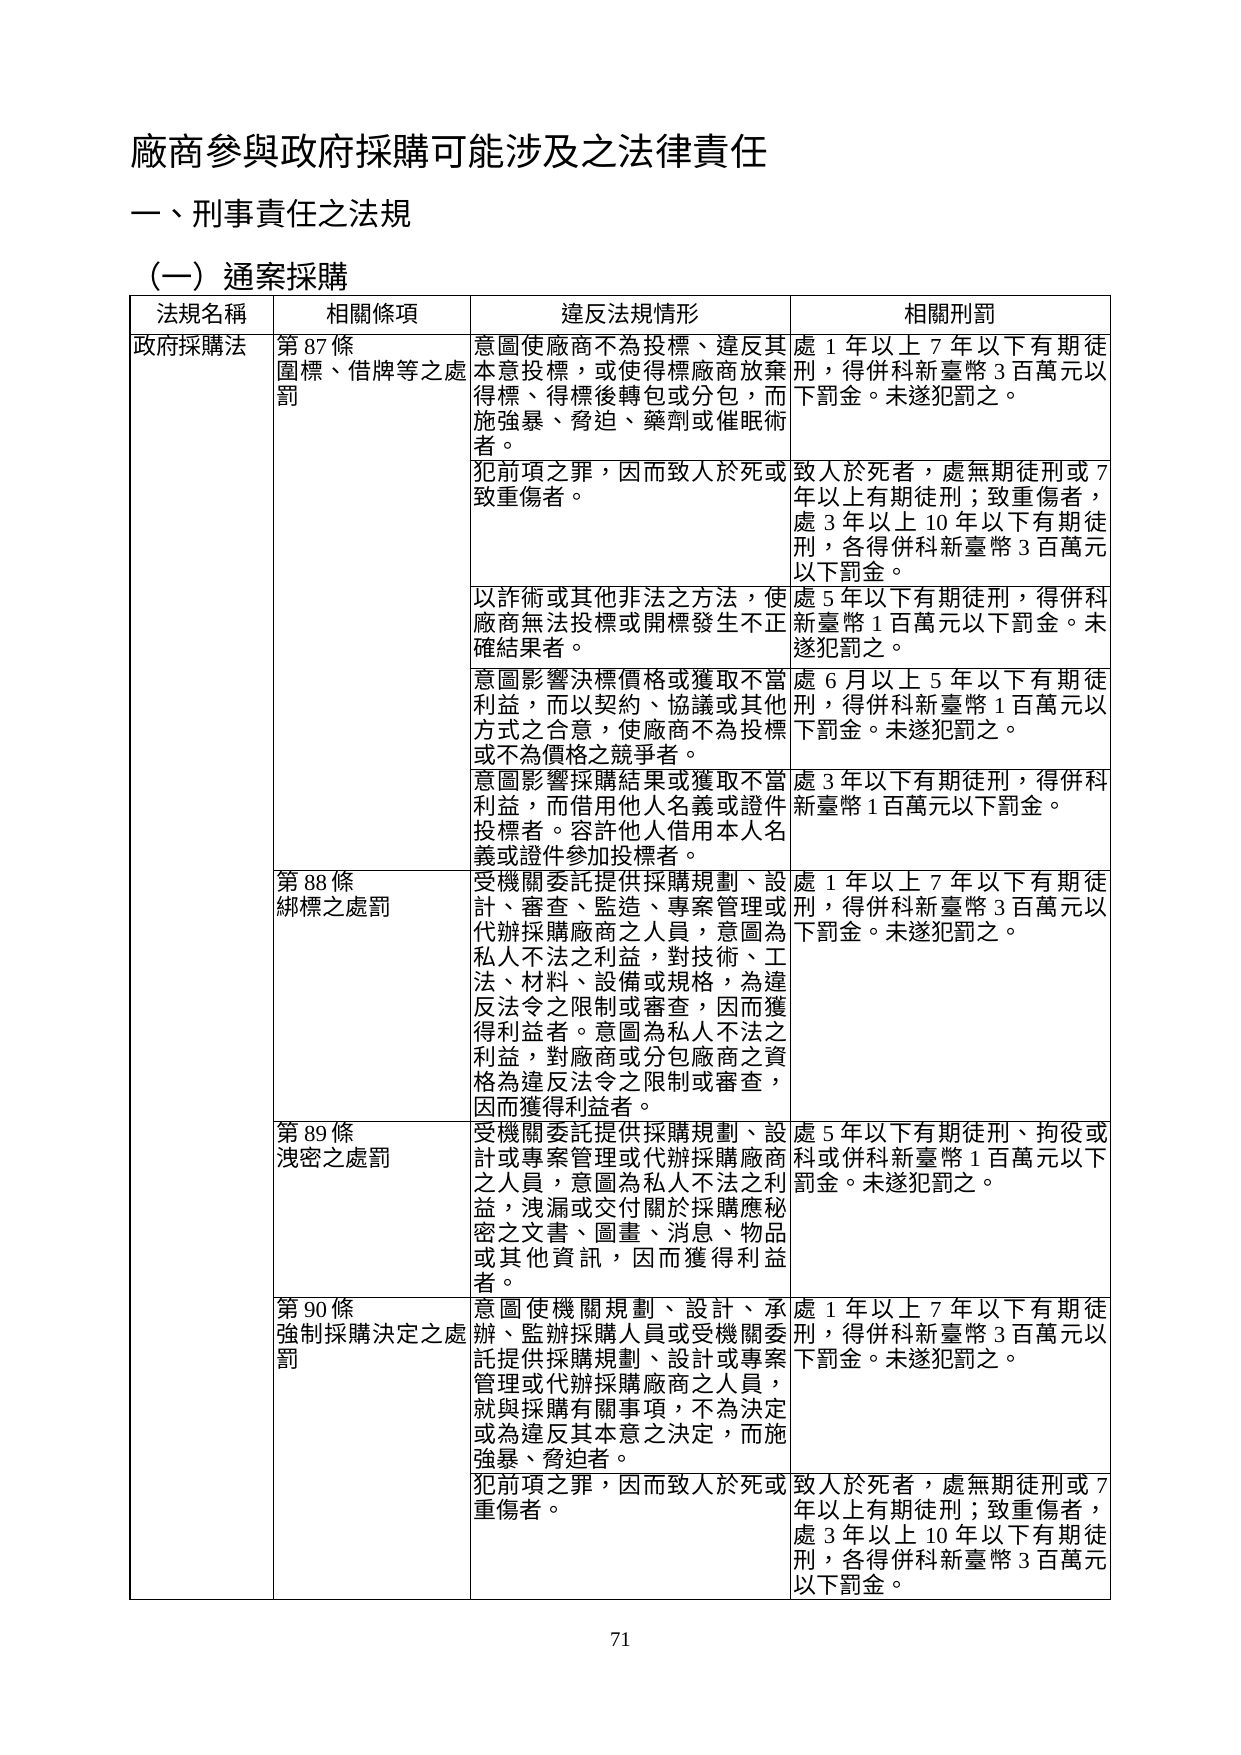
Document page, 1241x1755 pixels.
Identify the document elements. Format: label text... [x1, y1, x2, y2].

table_cell 第87條 圍標、借牌等之處罰 [274, 335, 470, 869]
table_cell 處1年以上7年以下有期徒刑，得併科新臺幣3百萬元以下罰金。未遂犯罰之。 [791, 335, 1110, 460]
table_header 法規名稱 [131, 296, 273, 334]
table_cell 政府採購法 [131, 335, 273, 1599]
table_header 相關刑罰 [791, 296, 1110, 334]
table_cell 致人於死者，處無期徒刑或7年以上有期徒刑；致重傷者，處3年以上10年以下有期徒刑，各得併科新臺幣3百萬元以下罰金。 [791, 1474, 1110, 1599]
text 一、刑事責任之法規 [130, 170, 1110, 233]
table_cell 處5年以下有期徒刑，得併科新臺幣1百萬元以下罰金。未遂犯罰之。 [791, 587, 1110, 667]
table_header 違反法規情形 [471, 296, 790, 334]
table_cell 處1年以上7年以下有期徒刑，得併科新臺幣3百萬元以下罰金。未遂犯罰之。 [791, 1298, 1110, 1473]
table_header 相關條項 [274, 296, 470, 334]
table_cell 以詐術或其他非法之方法，使廠商無法投標或開標發生不正確結果者。 [471, 587, 790, 667]
table_cell 第88條 綁標之處罰 [274, 871, 470, 1121]
table_cell 處5年以下有期徒刑、拘役或科或併科新臺幣1百萬元以下罰金。未遂犯罰之。 [791, 1122, 1110, 1297]
table_cell 意圖影響採購結果或獲取不當利益，而借用他人名義或證件投標者。容許他人借用本人名義或證件參加投標者。 [471, 770, 790, 869]
table_cell 受機關委託提供採購規劃、設計或專案管理或代辦採購廠商之人員，意圖為私人不法之利益，洩漏或交付關於採購應秘密之文書、圖畫、消息、物品或其他資訊，因而獲得利益者。 [471, 1122, 790, 1297]
text （一）通案採購 [130, 233, 1110, 295]
table_cell 犯前項之罪，因而致人於死或致重傷者。 [471, 461, 790, 586]
table_cell 意圖使廠商不為投標、違反其本意投標，或使得標廠商放棄得標、得標後轉包或分包，而施強暴、脅迫、藥劑或催眠術者。 [471, 335, 790, 460]
table_cell 意圖使機關規劃、設計、承辦、監辦採購人員或受機關委託提供採購規劃、設計或專案管理或代辦採購廠商之人員，就與採購有關事項，不為決定或為違反其本意之決定，而施強暴、脅迫者。 [471, 1298, 790, 1473]
table_cell 受機關委託提供採購規劃、設計、審查、監造、專案管理或代辦採購廠商之人員，意圖為私人不法之利益，對技術、工法、材料、設備或規格，為違反法令之限制或審查，因而獲得利益者。意圖為私人不法之利益，對廠商或分包廠商之資格為違反法令之限制或審查，因而獲得利益者。 [471, 871, 790, 1121]
table_cell 處3年以下有期徒刑，得併科新臺幣1百萬元以下罰金。 [791, 770, 1110, 869]
table_cell 第90條 強制採購決定之處罰 [274, 1298, 470, 1599]
table_cell 致人於死者，處無期徒刑或7年以上有期徒刑；致重傷者，處3年以上10年以下有期徒刑，各得併科新臺幣3百萬元以下罰金。 [791, 461, 1110, 586]
table_cell 處6月以上5年以下有期徒刑，得併科新臺幣1百萬元以下罰金。未遂犯罰之。 [791, 669, 1110, 768]
text 廠商參與政府採購可能涉及之法律責任 [130, 108, 1110, 170]
table_cell 處1年以上7年以下有期徒刑，得併科新臺幣3百萬元以下罰金。未遂犯罰之。 [791, 871, 1110, 1121]
table_cell 犯前項之罪，因而致人於死或重傷者。 [471, 1474, 790, 1599]
table_cell 意圖影響決標價格或獲取不當利益，而以契約、協議或其他方式之合意，使廠商不為投標或不為價格之競爭者。 [471, 669, 790, 768]
table_cell 第89條 洩密之處罰 [274, 1122, 470, 1297]
